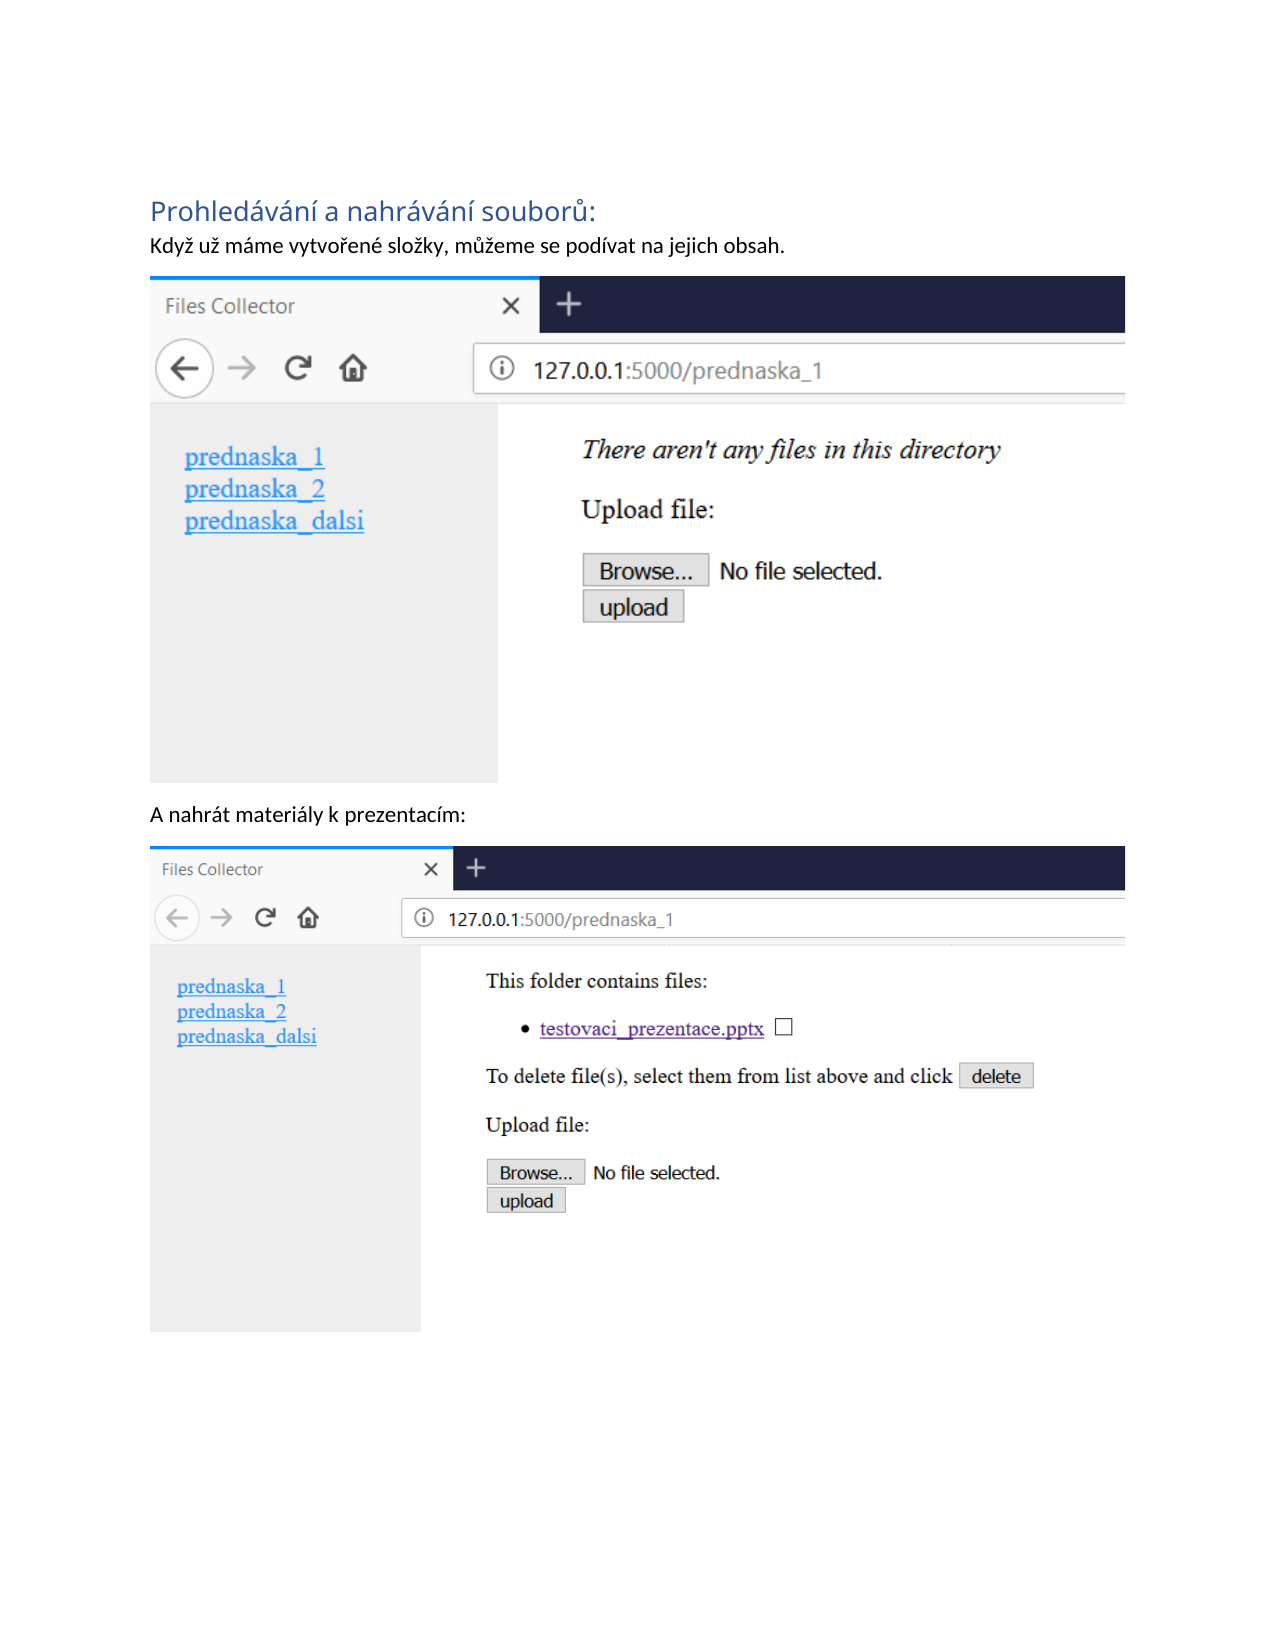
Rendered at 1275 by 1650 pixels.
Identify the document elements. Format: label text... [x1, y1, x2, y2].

text Když už máme vytvořené složky, můžeme se podívat na jejich obsah. [150, 231, 1125, 259]
subtitle Prohledávání a nahrávání souborů: [150, 192, 1125, 229]
text A nahrát materiály k prezentacím: [150, 801, 1125, 828]
